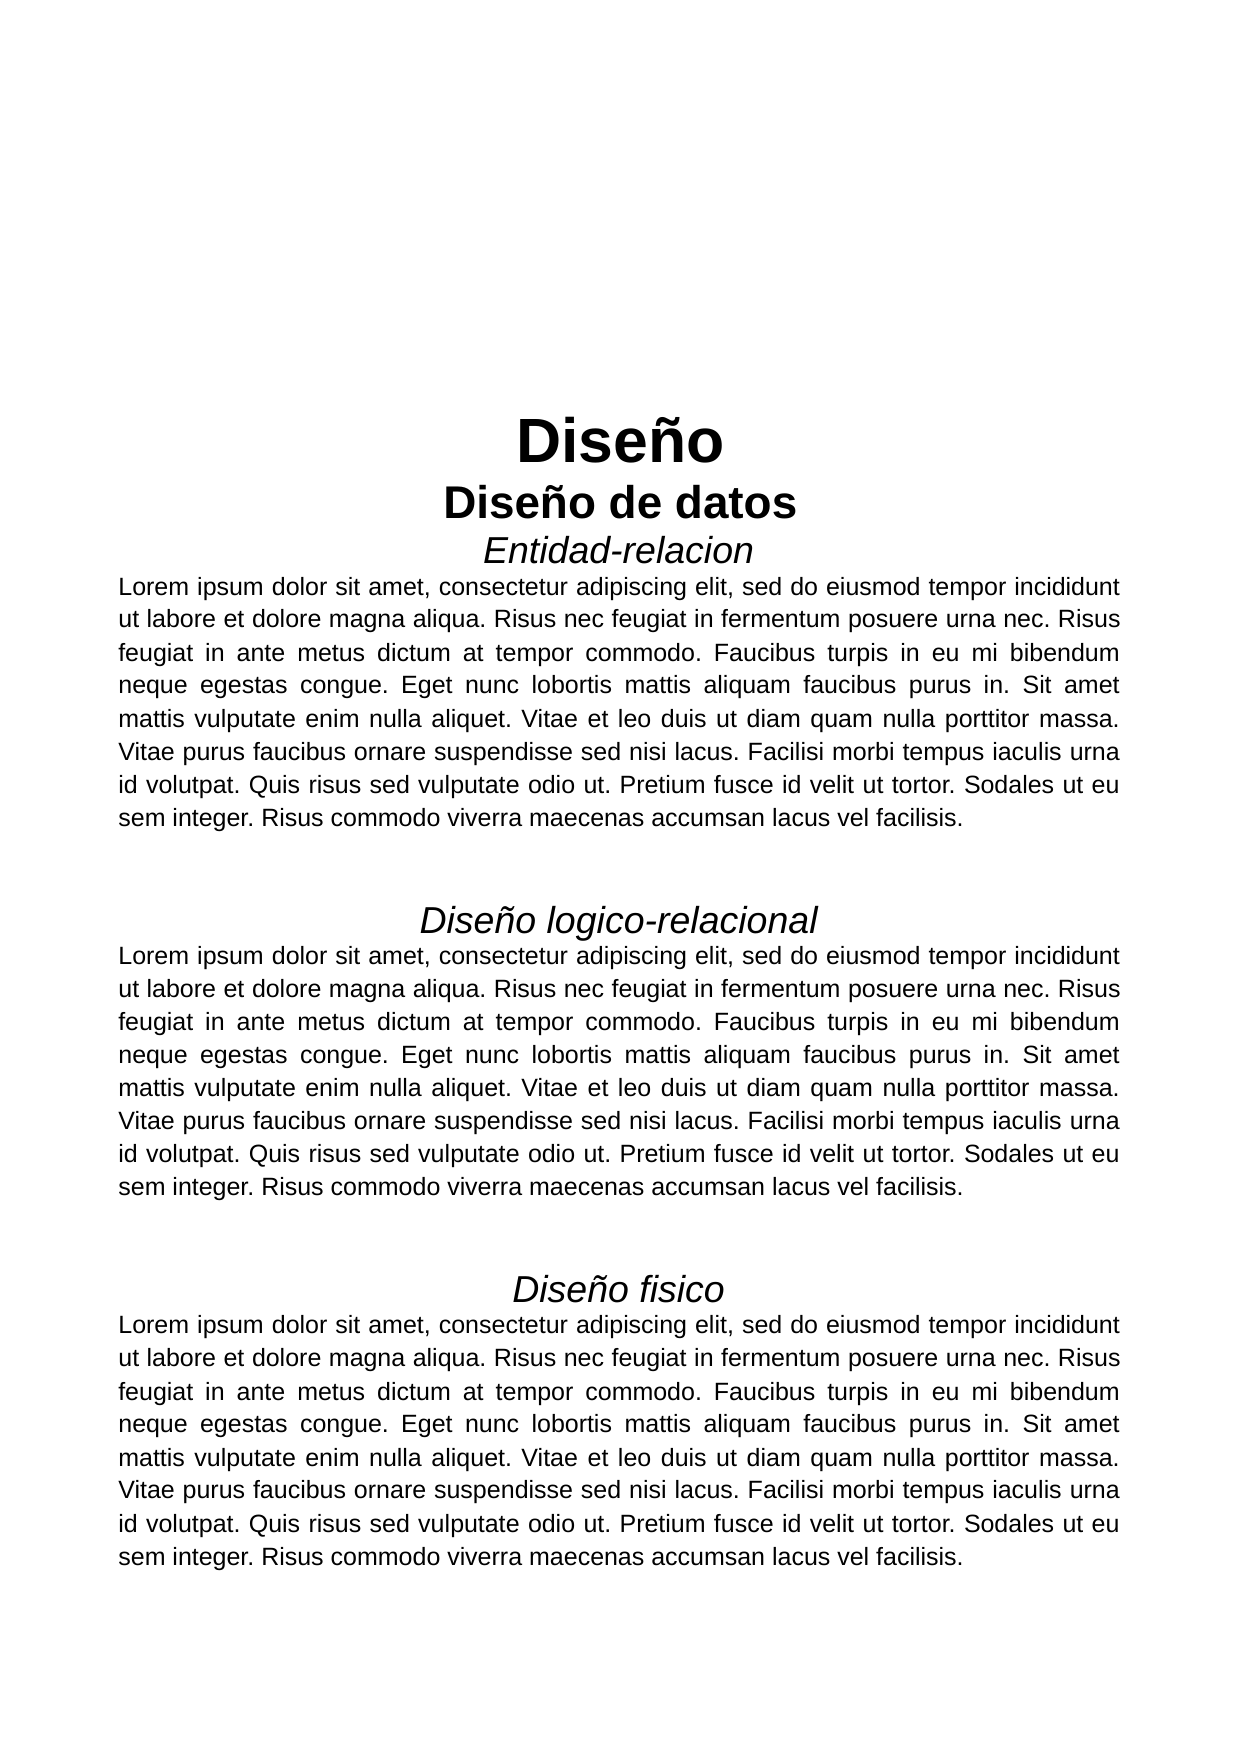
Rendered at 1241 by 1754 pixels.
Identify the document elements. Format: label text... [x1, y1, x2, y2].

text Diseño fisico [118, 1267, 1122, 1310]
text Diseño [118, 404, 1122, 476]
text Diseño logico-relacional [118, 898, 1122, 941]
text Entidad-relacion [118, 528, 1122, 571]
text Diseño de datos [118, 476, 1122, 528]
text Lorem ipsum dolor sit amet, consectetur adipiscing elit, sed do eiusmod tempor incididunt ut labore et dolore magna aliqua. Risus nec feugiat in fermentum posuere urna nec. Risus feugiat in ante metus dictum at tempor commodo. Faucibus turpis in eu mi bibendum neque egestas congue. Eget nunc lobortis mattis aliquam faucibus purus in. Sit amet mattis vulputate enim nulla aliquet. Vitae et leo duis ut diam quam nulla porttitor massa. Vitae purus faucibus ornare suspendisse sed nisi lacus. Facilisi morbi tempus iaculis urna id volutpat. Quis risus sed vulputate odio ut. Pretium fusce id velit ut tortor. Sodales ut eu sem integer. Risus commodo viverra maecenas accumsan lacus vel facilisis. [118, 941, 1122, 1201]
text Lorem ipsum dolor sit amet, consectetur adipiscing elit, sed do eiusmod tempor incididunt ut labore et dolore magna aliqua. Risus nec feugiat in fermentum posuere urna nec. Risus feugiat in ante metus dictum at tempor commodo. Faucibus turpis in eu mi bibendum neque egestas congue. Eget nunc lobortis mattis aliquam faucibus purus in. Sit amet mattis vulputate enim nulla aliquet. Vitae et leo duis ut diam quam nulla porttitor massa. Vitae purus faucibus ornare suspendisse sed nisi lacus. Facilisi morbi tempus iaculis urna id volutpat. Quis risus sed vulputate odio ut. Pretium fusce id velit ut tortor. Sodales ut eu sem integer. Risus commodo viverra maecenas accumsan lacus vel facilisis. [118, 1310, 1122, 1570]
text Lorem ipsum dolor sit amet, consectetur adipiscing elit, sed do eiusmod tempor incididunt ut labore et dolore magna aliqua. Risus nec feugiat in fermentum posuere urna nec. Risus feugiat in ante metus dictum at tempor commodo. Faucibus turpis in eu mi bibendum neque egestas congue. Eget nunc lobortis mattis aliquam faucibus purus in. Sit amet mattis vulputate enim nulla aliquet. Vitae et leo duis ut diam quam nulla porttitor massa. Vitae purus faucibus ornare suspendisse sed nisi lacus. Facilisi morbi tempus iaculis urna id volutpat. Quis risus sed vulputate odio ut. Pretium fusce id velit ut tortor. Sodales ut eu sem integer. Risus commodo viverra maecenas accumsan lacus vel facilisis. [118, 571, 1122, 831]
